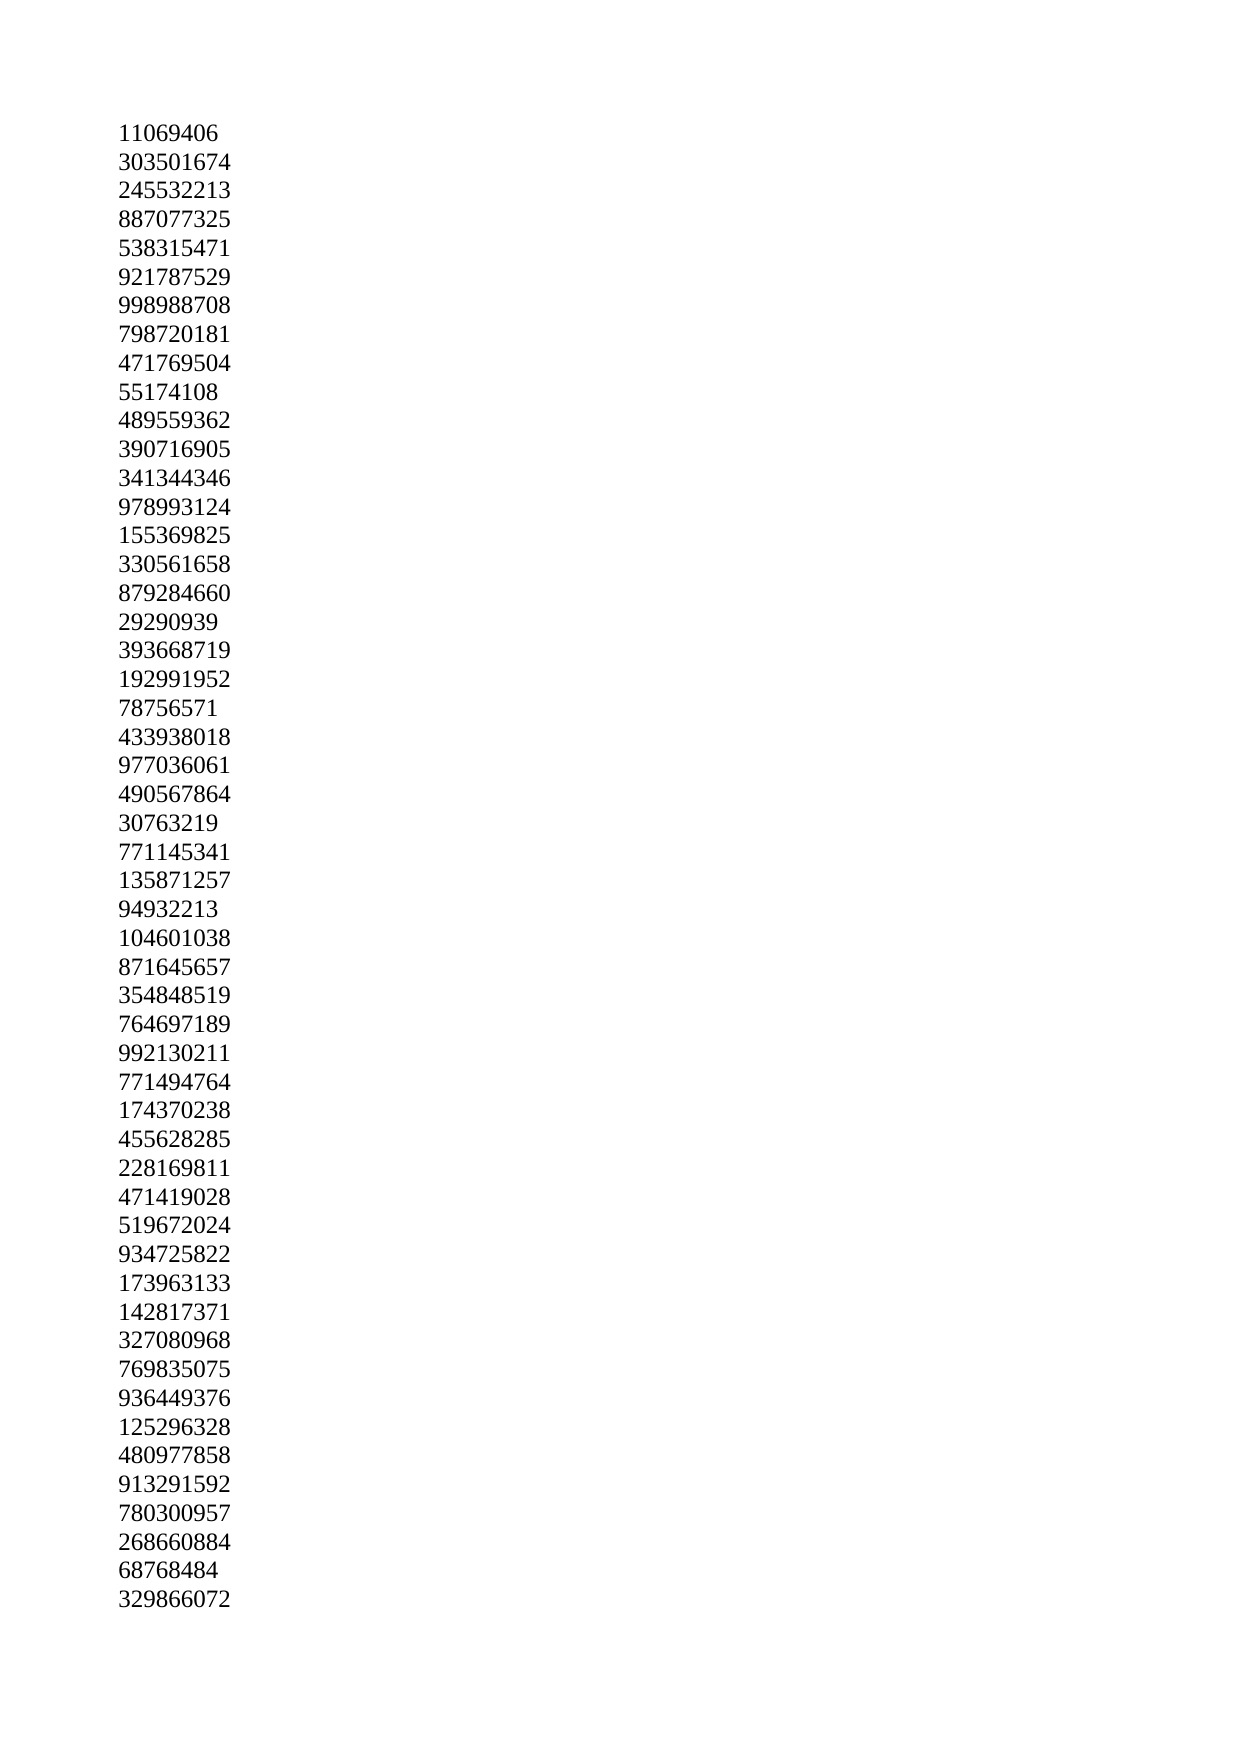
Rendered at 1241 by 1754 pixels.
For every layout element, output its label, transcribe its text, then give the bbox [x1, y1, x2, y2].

table_cell 104601038 [118, 923, 1122, 952]
table_cell 887077325 [118, 204, 1122, 233]
table_cell 245532213 [118, 176, 1122, 204]
table_cell 455628285 [118, 1124, 1122, 1153]
table_cell 330561658 [118, 549, 1122, 578]
table_cell 228169811 [118, 1153, 1122, 1182]
table_cell 992130211 [118, 1038, 1122, 1067]
table_cell 519672024 [118, 1211, 1122, 1239]
table_cell 174370238 [118, 1096, 1122, 1124]
table_cell 354848519 [118, 981, 1122, 1009]
table_cell 135871257 [118, 866, 1122, 894]
table_cell 55174108 [118, 377, 1122, 406]
table_cell 913291592 [118, 1469, 1122, 1498]
table_cell 769835075 [118, 1354, 1122, 1383]
table_cell 268660884 [118, 1527, 1122, 1556]
table_cell 327080968 [118, 1326, 1122, 1354]
table_cell 94932213 [118, 894, 1122, 923]
table_cell 977036061 [118, 751, 1122, 779]
table_cell 329866072 [118, 1584, 1122, 1613]
table_cell 771494764 [118, 1067, 1122, 1096]
table_cell 780300957 [118, 1498, 1122, 1527]
table_cell 490567864 [118, 779, 1122, 808]
table_cell 11069406 [118, 118, 1122, 147]
table_cell 538315471 [118, 233, 1122, 262]
table_cell 934725822 [118, 1239, 1122, 1268]
table_cell 771145341 [118, 837, 1122, 866]
table_cell 433938018 [118, 722, 1122, 751]
table_cell 142817371 [118, 1297, 1122, 1326]
table_cell 303501674 [118, 147, 1122, 176]
table_cell 173963133 [118, 1268, 1122, 1297]
table_cell 471769504 [118, 348, 1122, 377]
table_cell 390716905 [118, 434, 1122, 463]
table_cell 125296328 [118, 1412, 1122, 1441]
table_cell 192991952 [118, 664, 1122, 693]
table_cell 489559362 [118, 406, 1122, 434]
table_cell 30763219 [118, 808, 1122, 837]
table_cell 29290939 [118, 607, 1122, 636]
table_cell 764697189 [118, 1009, 1122, 1038]
table_cell 879284660 [118, 578, 1122, 607]
table_cell 921787529 [118, 262, 1122, 291]
table_cell 78756571 [118, 693, 1122, 722]
table_cell 871645657 [118, 952, 1122, 981]
table_cell 471419028 [118, 1182, 1122, 1211]
table_cell 798720181 [118, 319, 1122, 348]
table_cell 936449376 [118, 1383, 1122, 1412]
table_cell 155369825 [118, 521, 1122, 549]
table_cell 68768484 [118, 1556, 1122, 1584]
table_cell 393668719 [118, 636, 1122, 664]
table_cell 341344346 [118, 463, 1122, 492]
table_cell 978993124 [118, 492, 1122, 521]
table_cell 480977858 [118, 1441, 1122, 1469]
table_cell 998988708 [118, 291, 1122, 319]
